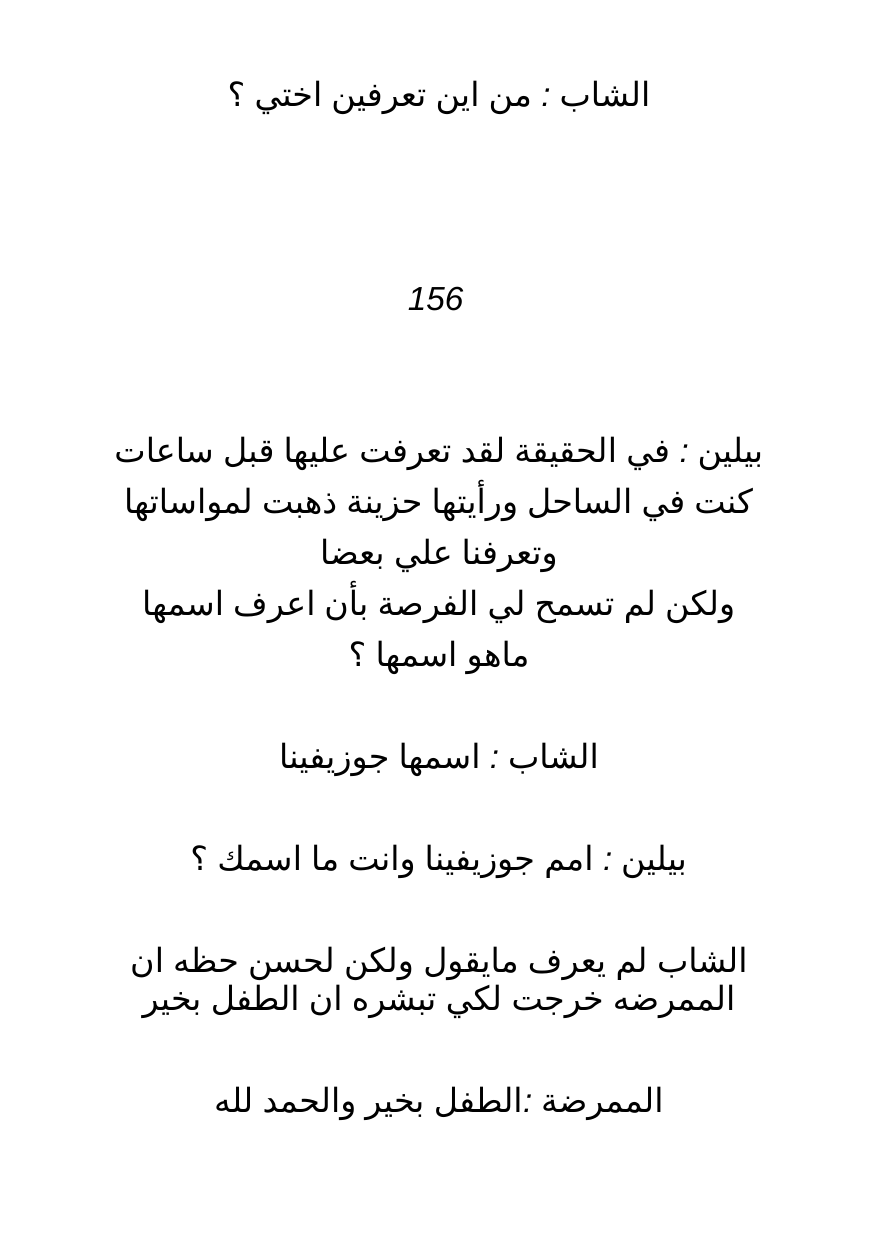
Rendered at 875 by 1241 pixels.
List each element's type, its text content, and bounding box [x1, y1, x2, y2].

text الشاب : من اين تعرفين اختي ؟ [75, 75, 799, 113]
text بيلين : في الحقيقة لقد تعرفت عليها قبل ساعات [75, 432, 799, 470]
text ولكن لم تسمح لي الفرصة بأن اعرف اسمها [75, 584, 799, 623]
text الشاب لم يعرف مايقول ولكن لحسن حظه ان الممرضه خرجت لكي تبشره ان الطفل بخير [75, 941, 799, 1018]
text وتعرفنا علي بعضا [75, 533, 799, 572]
text ماهو اسمها ؟ [75, 635, 799, 674]
text كنت في الساحل ورأيتها حزينة ذهبت لمواساتها [75, 482, 799, 521]
text الممرضة :الطفل بخير والحمد لله [75, 1081, 799, 1120]
text 156 [75, 279, 799, 317]
text الشاب : اسمها جوزيفينا [75, 737, 799, 776]
text بيلين : امم جوزيفينا وانت ما اسمك ؟ [75, 839, 799, 877]
